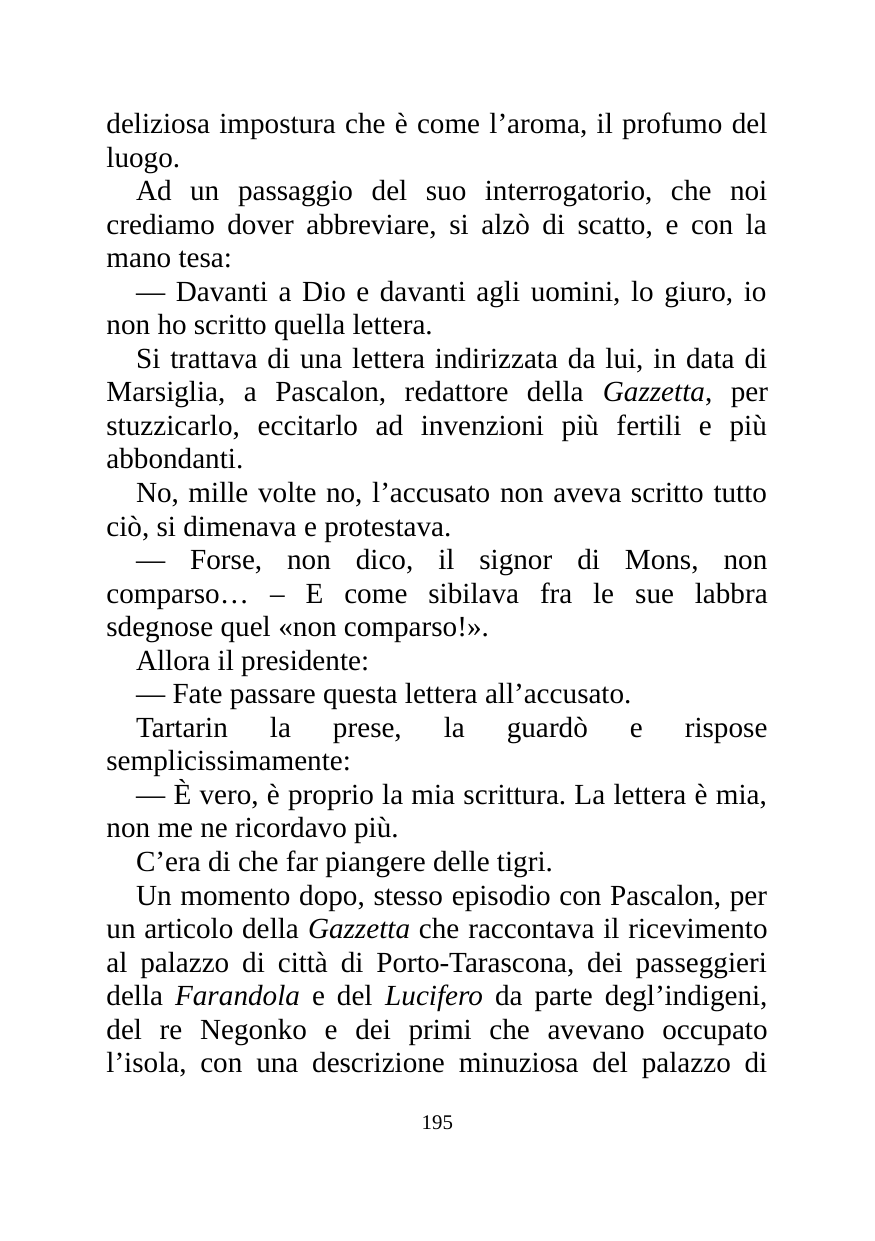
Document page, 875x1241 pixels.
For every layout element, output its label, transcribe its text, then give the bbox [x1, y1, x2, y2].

text — È vero, è proprio la mia scrittura. La lettera è mia, non me ne ricordavo più. [106, 777, 768, 844]
text Allora il presidente: [106, 643, 768, 676]
text C’era di che far piangere delle tigri. [106, 844, 768, 878]
text Tartarin la prese, la guardò e rispose semplicissimamente: [106, 710, 768, 777]
text No, mille volte no, l’accusato non aveva scritto tutto ciò, si dimenava e protestava. [106, 475, 768, 542]
text deliziosa impostura che è come l’aroma, il profumo del luogo. [106, 106, 768, 173]
text — Forse, non dico, il signor di Mons, non comparso… – E come sibilava fra le sue labbra sdegnose quel «non comparso!». [106, 542, 768, 643]
text Un momento dopo, stesso episodio con Pascalon, per un articolo della Gazzetta che raccontava il ricevimento al palazzo di città di Porto-Tarascona, dei passeggieri della Farandola e del Lucifero da parte degl’indigeni, del re Negonko e dei primi che avevano occupato l’isola, con una descrizione minuziosa del palazzo di [106, 878, 768, 1079]
text Ad un passaggio del suo interrogatorio, che noi crediamo dover abbreviare, si alzò di scatto, e con la mano tesa: [106, 173, 768, 274]
text — Fate passare questa lettera all’accusato. [106, 676, 768, 710]
text Si trattava di una lettera indirizzata da lui, in data di Marsiglia, a Pascalon, redattore della Gazzetta, per stuzzicarlo, eccitarlo ad invenzioni più fertili e più abbondanti. [106, 341, 768, 475]
text — Davanti a Dio e davanti agli uomini, lo giuro, io non ho scritto quella lettera. [106, 274, 768, 341]
